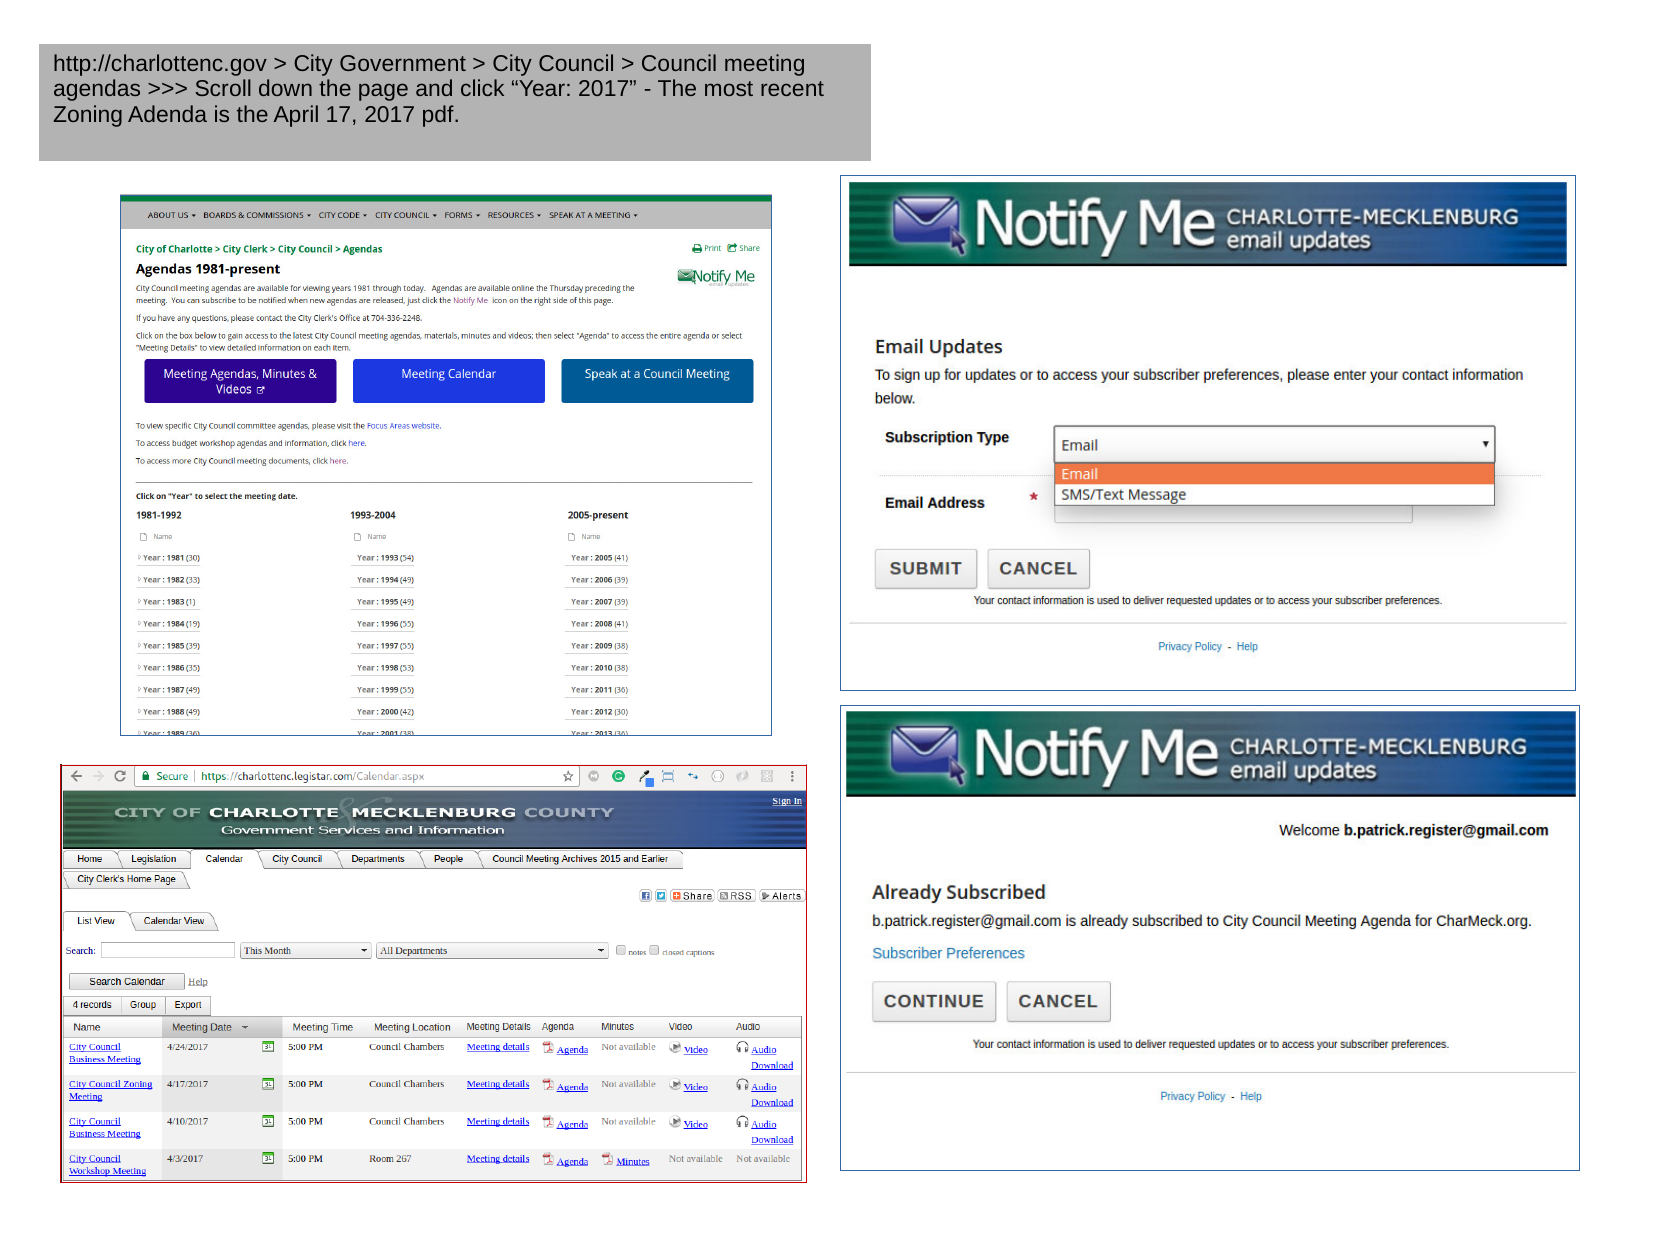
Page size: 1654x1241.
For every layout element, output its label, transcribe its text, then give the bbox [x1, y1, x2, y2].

picture [60, 764, 807, 1183]
picture [120, 194, 772, 736]
picture [840, 175, 1576, 691]
picture [840, 705, 1580, 1171]
table_header http://charlottenc.gov > City Government > City Council > Council meeting agendas >>> Scroll down the page and click “Year: 2017” - The most recent Zoning Adenda is the April 17, 2017 pdf. [39, 44, 871, 161]
